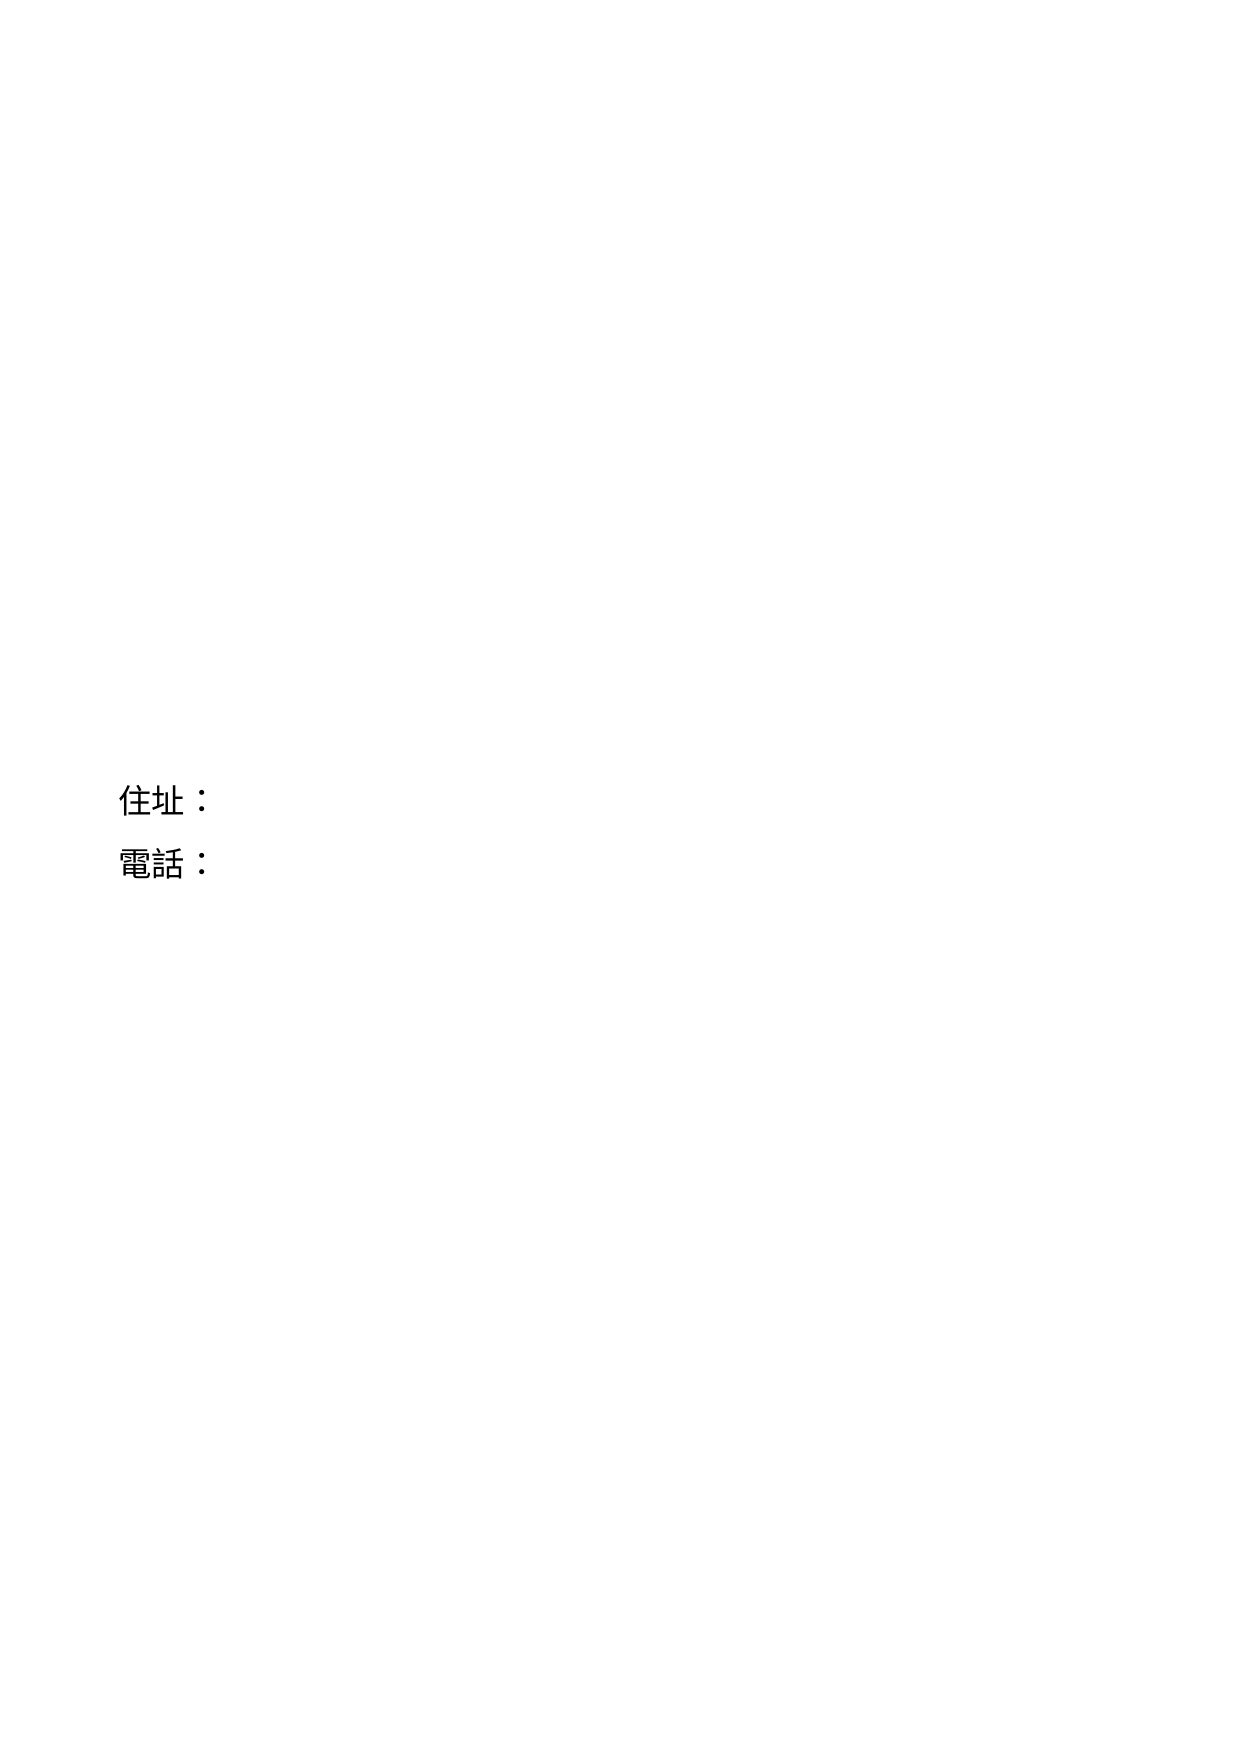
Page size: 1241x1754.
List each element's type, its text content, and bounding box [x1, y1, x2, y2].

text 電話： [118, 820, 1122, 883]
text 住址： [118, 758, 1122, 820]
